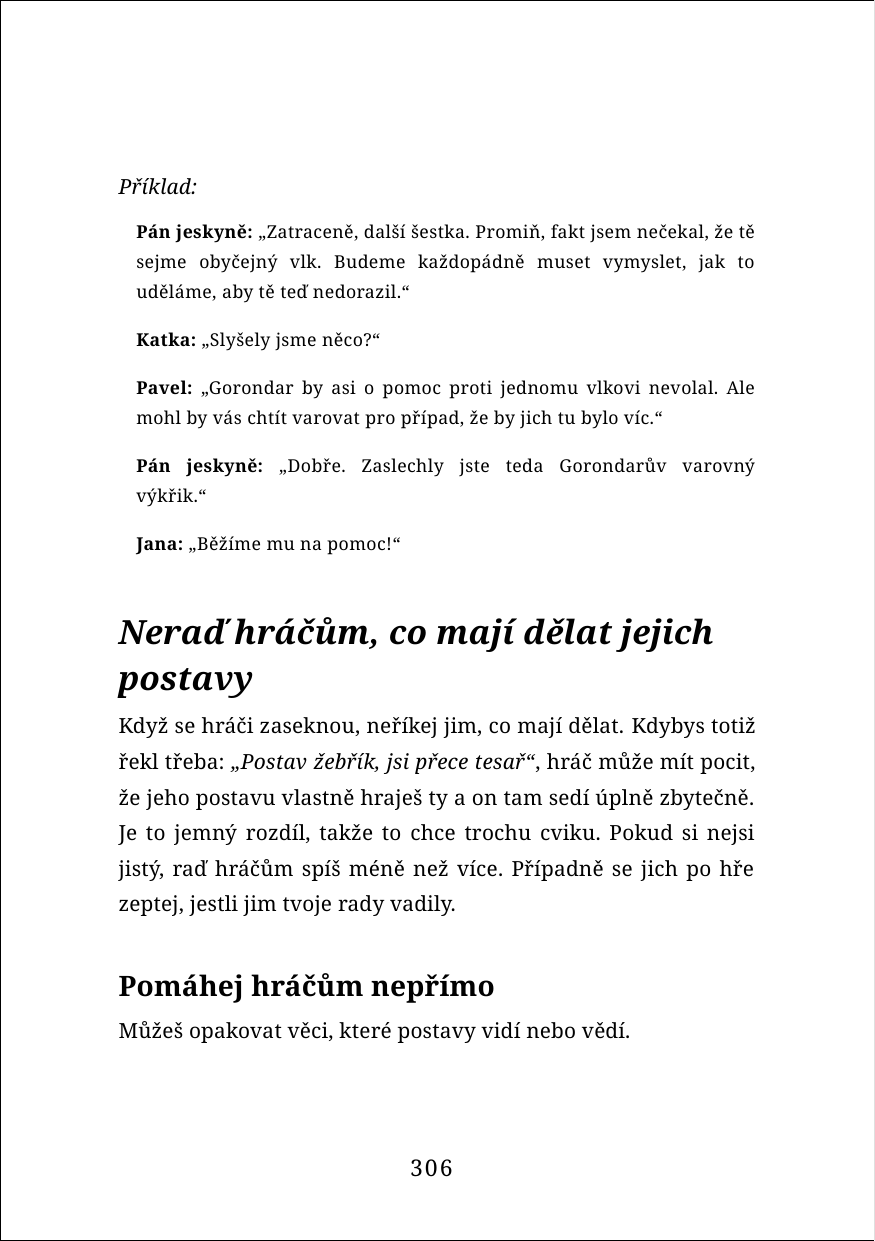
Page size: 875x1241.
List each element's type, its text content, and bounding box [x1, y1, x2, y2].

text Když se hráči zaseknou, neříkej jim, co mají dělat. Kdybys totiž řekl třeba: „Postav žebřík, jsi přece tesař“, hráč může mít pocit, že jeho postavu vlastně hraješ ty a on tam sedí úplně zbytečně. Je to jemný rozdíl, takže to chce trochu cviku. Pokud si nejsi jistý, raď hráčům spíš méně než více. Případně se jich po hře zeptej, jestli jim tvoje rady vadily. [118, 712, 756, 918]
text Pavel: „Gorondar by asi o pomoc proti jednomu vlkovi nevolal. Ale mohl by vás chtít varovat pro případ, že by jich tu bylo víc.“ [136, 375, 756, 430]
text Pán jeskyně: „Zatraceně, další šestka. Promiň, fakt jsem nečekal, že tě sejme obyčejný vlk. Budeme každopádně muset vymyslet, jak to uděláme, aby tě teď nedorazil.“ [136, 219, 756, 304]
text Katka: „Slyšely jsme něco?“ [136, 327, 756, 352]
text Jana: „Běžíme mu na pomoc!“ [136, 532, 756, 556]
subtitle Pomáhej hráčům nepřímo [118, 966, 756, 1004]
text Pán jeskyně: „Dobře. Zaslechly jste teda Gorondarův varovný výkřik.“ [136, 453, 756, 508]
subtitle Neraď hráčům, co mají dělat jejich postavy [118, 609, 756, 700]
text Můžeš opakovat věci, které postavy vidí nebo vědí. [118, 1016, 756, 1045]
text Příklad: [118, 172, 756, 200]
